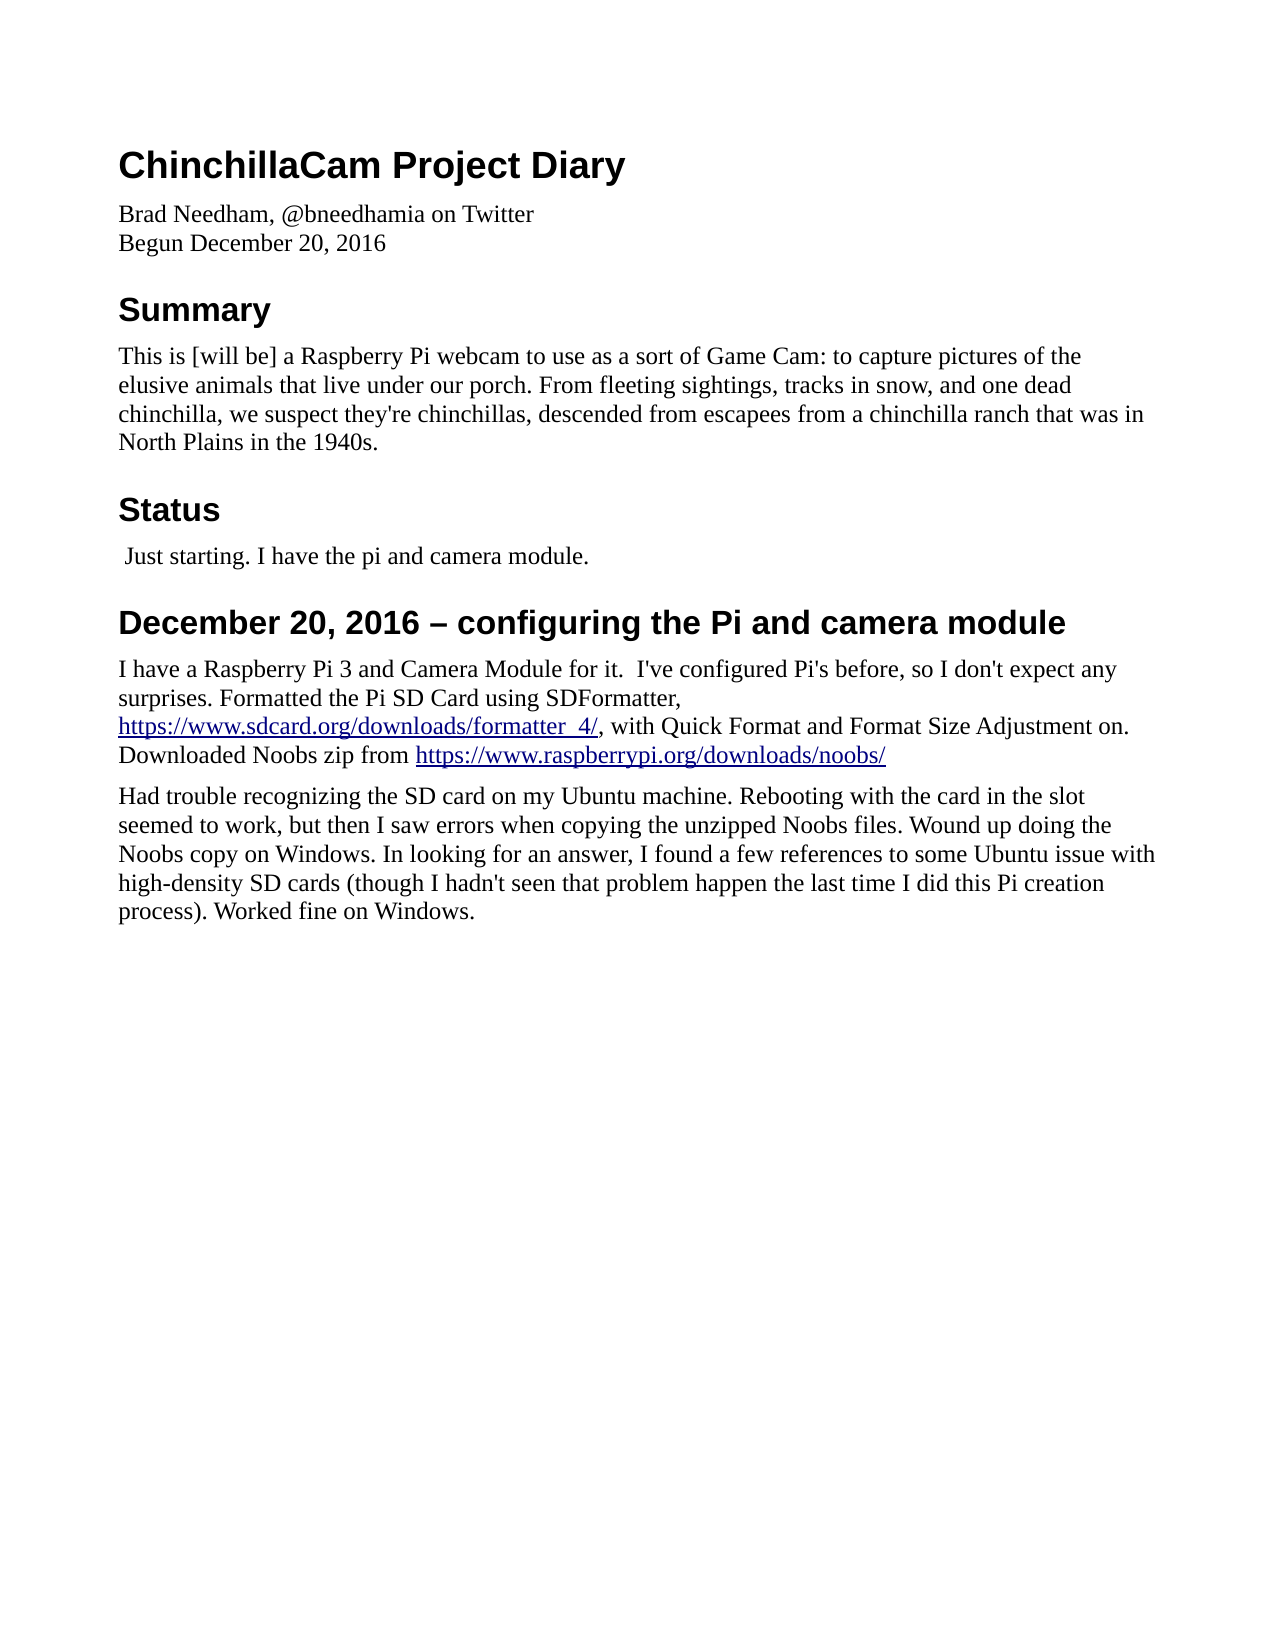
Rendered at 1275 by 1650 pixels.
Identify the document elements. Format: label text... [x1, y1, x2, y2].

text Had trouble recognizing the SD card on my Ubuntu machine. Rebooting with the card in the slot seemed to work, but then I saw errors when copying the unzipped Noobs files. Wound up doing the Noobs copy on Windows. In looking for an answer, I found a few references to some Ubuntu issue with high-density SD cards (though I hadn't seen that problem happen the last time I did this Pi creation process). Worked fine on Windows. [118, 781, 1157, 925]
subtitle ChinchillaCam Project Diary [118, 143, 1157, 187]
text Just starting. I have the pi and camera module. [118, 541, 1157, 569]
text Brad Needham, @bneedhamia on Twitter Begun December 20, 2016 [118, 199, 1157, 257]
text This is [will be] a Raspberry Pi webcam to use as a sort of Game Cam: to capture pictures of the elusive animals that live under our porch. From fleeting sightings, tracks in snow, and one dead chinchilla, we suspect they're chinchillas, descended from escapees from a chinchilla ranch that was in North Plains in the 1940s. [118, 341, 1157, 456]
subtitle December 20, 2016 – configuring the Pi and camera module [118, 603, 1157, 641]
subtitle Status [118, 489, 1157, 528]
text I have a Raspberry Pi 3 and Camera Module for it. I've configured Pi's before, so I don't expect any surprises. Formatted the Pi SD Card using SDFormatter, https://www.sdcard.org/downloads/formatter_4/, with Quick Format and Format Size Adjustment on. Downloaded Noobs zip from https://www.raspberrypi.org/downloads/noobs/ [118, 654, 1157, 769]
subtitle Summary [118, 290, 1157, 329]
